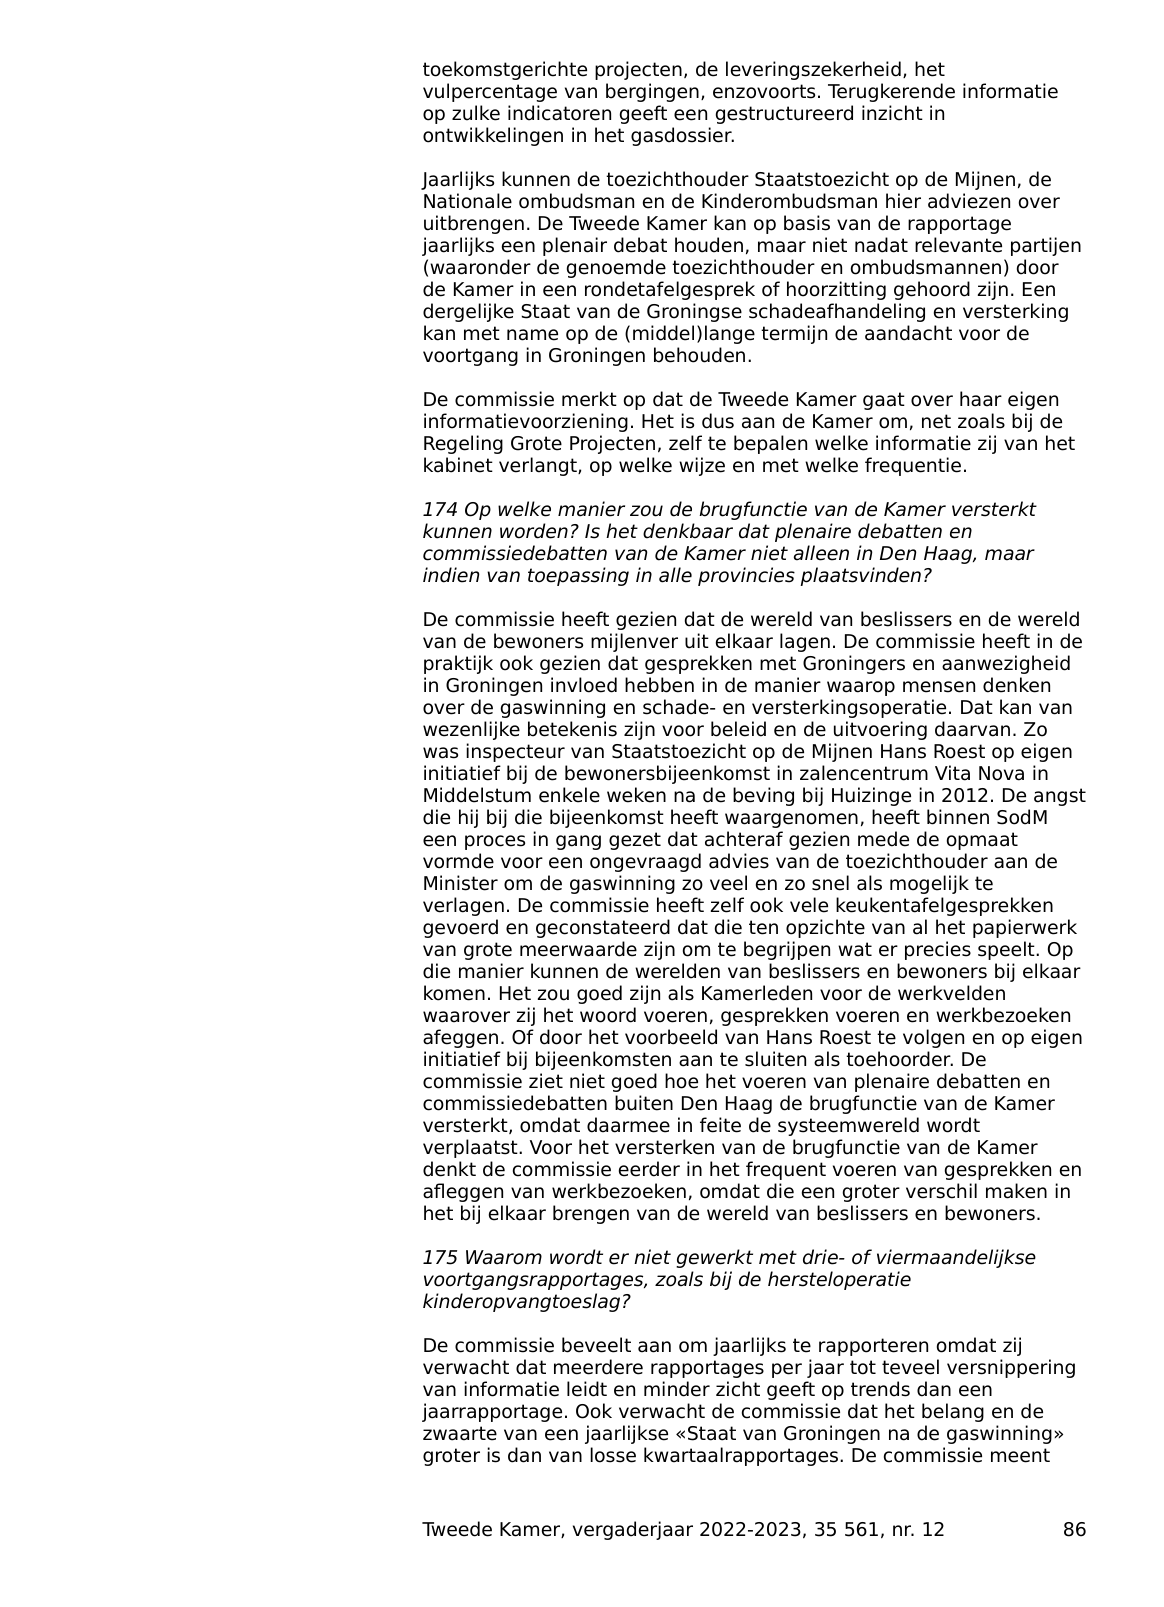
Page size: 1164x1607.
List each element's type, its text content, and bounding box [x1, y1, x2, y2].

subtitle 175 Waarom wordt er niet gewerkt met drie- of viermaandelijkse voortgangsrapportages, zoals bij de hersteloperatie kinderopvangtoeslag? [422, 1247, 1087, 1313]
text De commissie beveelt aan om jaarlijks te rapporteren omdat zij verwacht dat meerdere rapportages per jaar tot teveel versnippering van informatie leidt en minder zicht geeft op trends dan een jaarrapportage. Ook verwacht de commissie dat het belang en de zwaarte van een jaarlijkse «Staat van Groningen na de gaswinning» groter is dan van losse kwartaalrapportages. De commissie meent [422, 1335, 1087, 1467]
text De commissie merkt op dat de Tweede Kamer gaat over haar eigen informatievoorziening. Het is dus aan de Kamer om, net zoals bij de Regeling Grote Projecten, zelf te bepalen welke informatie zij van het kabinet verlangt, op welke wijze en met welke frequentie. [422, 389, 1087, 477]
text De commissie heeft gezien dat de wereld van beslissers en de wereld van de bewoners mijlenver uit elkaar lagen. De commissie heeft in de praktijk ook gezien dat gesprekken met Groningers en aanwezigheid in Groningen invloed hebben in de manier waarop mensen denken over de gaswinning en schade- en versterkingsoperatie. Dat kan van wezenlijke betekenis zijn voor beleid en de uitvoering daarvan. Zo was inspecteur van Staatstoezicht op de Mijnen Hans Roest op eigen initiatief bij de bewonersbijeenkomst in zalencentrum Vita Nova in Middelstum enkele weken na de beving bij Huizinge in 2012. De angst die hij bij die bijeenkomst heeft waargenomen, heeft binnen SodM een proces in gang gezet dat achteraf gezien mede de opmaat vormde voor een ongevraagd advies van de toezichthouder aan de Minister om de gaswinning zo veel en zo snel als mogelijk te verlagen. De commissie heeft zelf ook vele keukentafelgesprekken gevoerd en geconstateerd dat die ten opzichte van al het papierwerk van grote meerwaarde zijn om te begrijpen wat er precies speelt. Op die manier kunnen de werelden van beslissers en bewoners bij elkaar komen. Het zou goed zijn als Kamerleden voor de werkvelden waarover zij het woord voeren, gesprekken voeren en werkbezoeken afeggen. Of door het voorbeeld van Hans Roest te volgen en op eigen initiatief bij bijeenkomsten aan te sluiten als toehoorder. De commissie ziet niet goed hoe het voeren van plenaire debatten en commissiedebatten buiten Den Haag de brugfunctie van de Kamer versterkt, omdat daarmee in feite de systeemwereld wordt verplaatst. Voor het versterken van de brugfunctie van de Kamer denkt de commissie eerder in het frequent voeren van gesprekken en afleggen van werkbezoeken, omdat die een groter verschil maken in het bij elkaar brengen van de wereld van beslissers en bewoners. [422, 609, 1087, 1225]
subtitle 174 Op welke manier zou de brugfunctie van de Kamer versterkt kunnen worden? Is het denkbaar dat plenaire debatten en commissiedebatten van de Kamer niet alleen in Den Haag, maar indien van toepassing in alle provincies plaatsvinden? [422, 499, 1087, 587]
text Jaarlijks kunnen de toezichthouder Staatstoezicht op de Mijnen, de Nationale ombudsman en de Kinderombudsman hier adviezen over uitbrengen. De Tweede Kamer kan op basis van de rapportage jaarlijks een plenair debat houden, maar niet nadat relevante partijen (waaronder de genoemde toezichthouder en ombudsmannen) door de Kamer in een rondetafelgesprek of hoorzitting gehoord zijn. Een dergelijke Staat van de Groningse schadeafhandeling en versterking kan met name op de (middel)lange termijn de aandacht voor de voortgang in Groningen behouden. [422, 169, 1087, 367]
text toekomstgerichte projecten, de leveringszekerheid, het vulpercentage van bergingen, enzovoorts. Terugkerende informatie op zulke indicatoren geeft een gestructureerd inzicht in ontwikkelingen in het gasdossier. [422, 59, 1087, 147]
